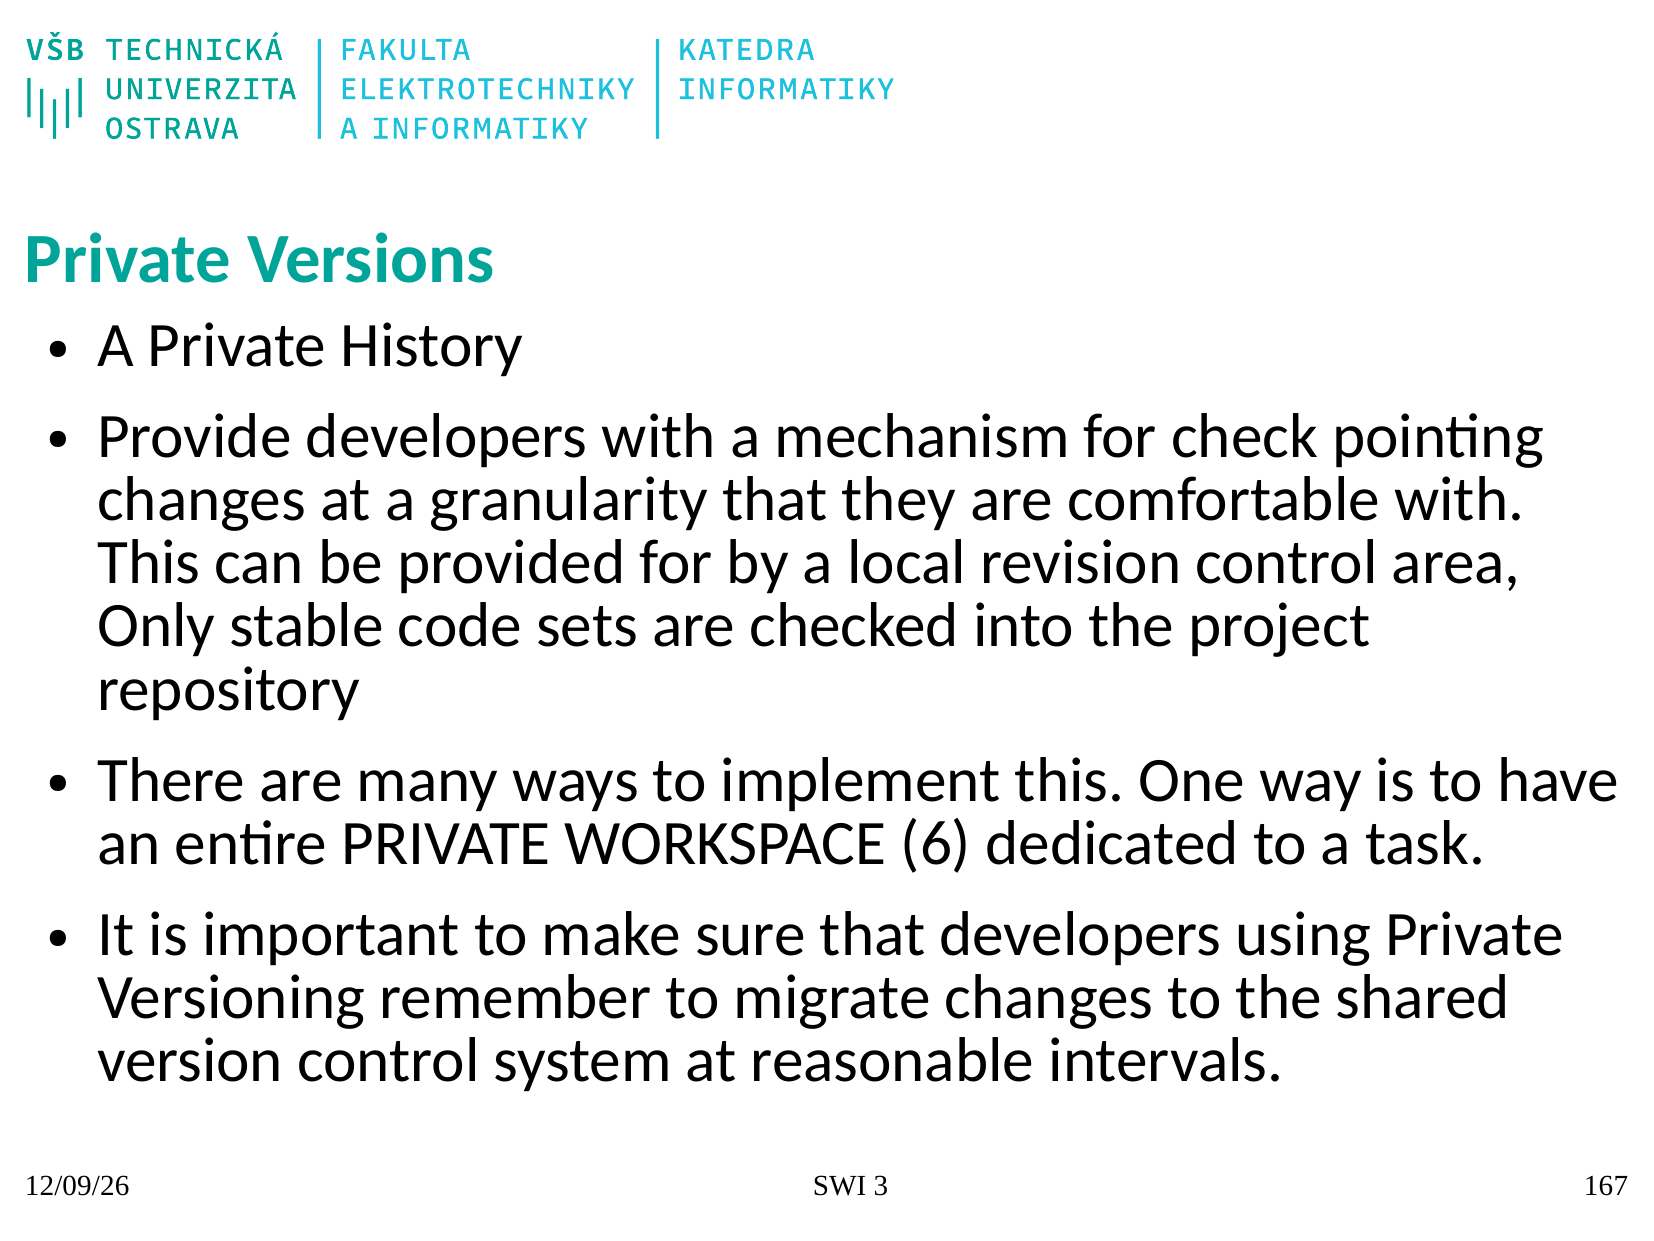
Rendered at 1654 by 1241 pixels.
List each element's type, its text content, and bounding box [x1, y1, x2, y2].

title Private Versions [24, 169, 1629, 300]
list A Private History Provide developers with a mechanism for check pointing changes at a granularity that they are comfortable with. This can be provided for by a local revision control area, Only stable code sets are checked into the project repository There are many ways to implement this. One way is to have an entire PRIVATE WORKSPACE (6) dedicated to a task. It is important to make sure that developers using Private Versioning remember to migrate changes to the shared version control system at reasonable intervals. [30, 318, 1629, 1146]
picture [26, 31, 894, 139]
